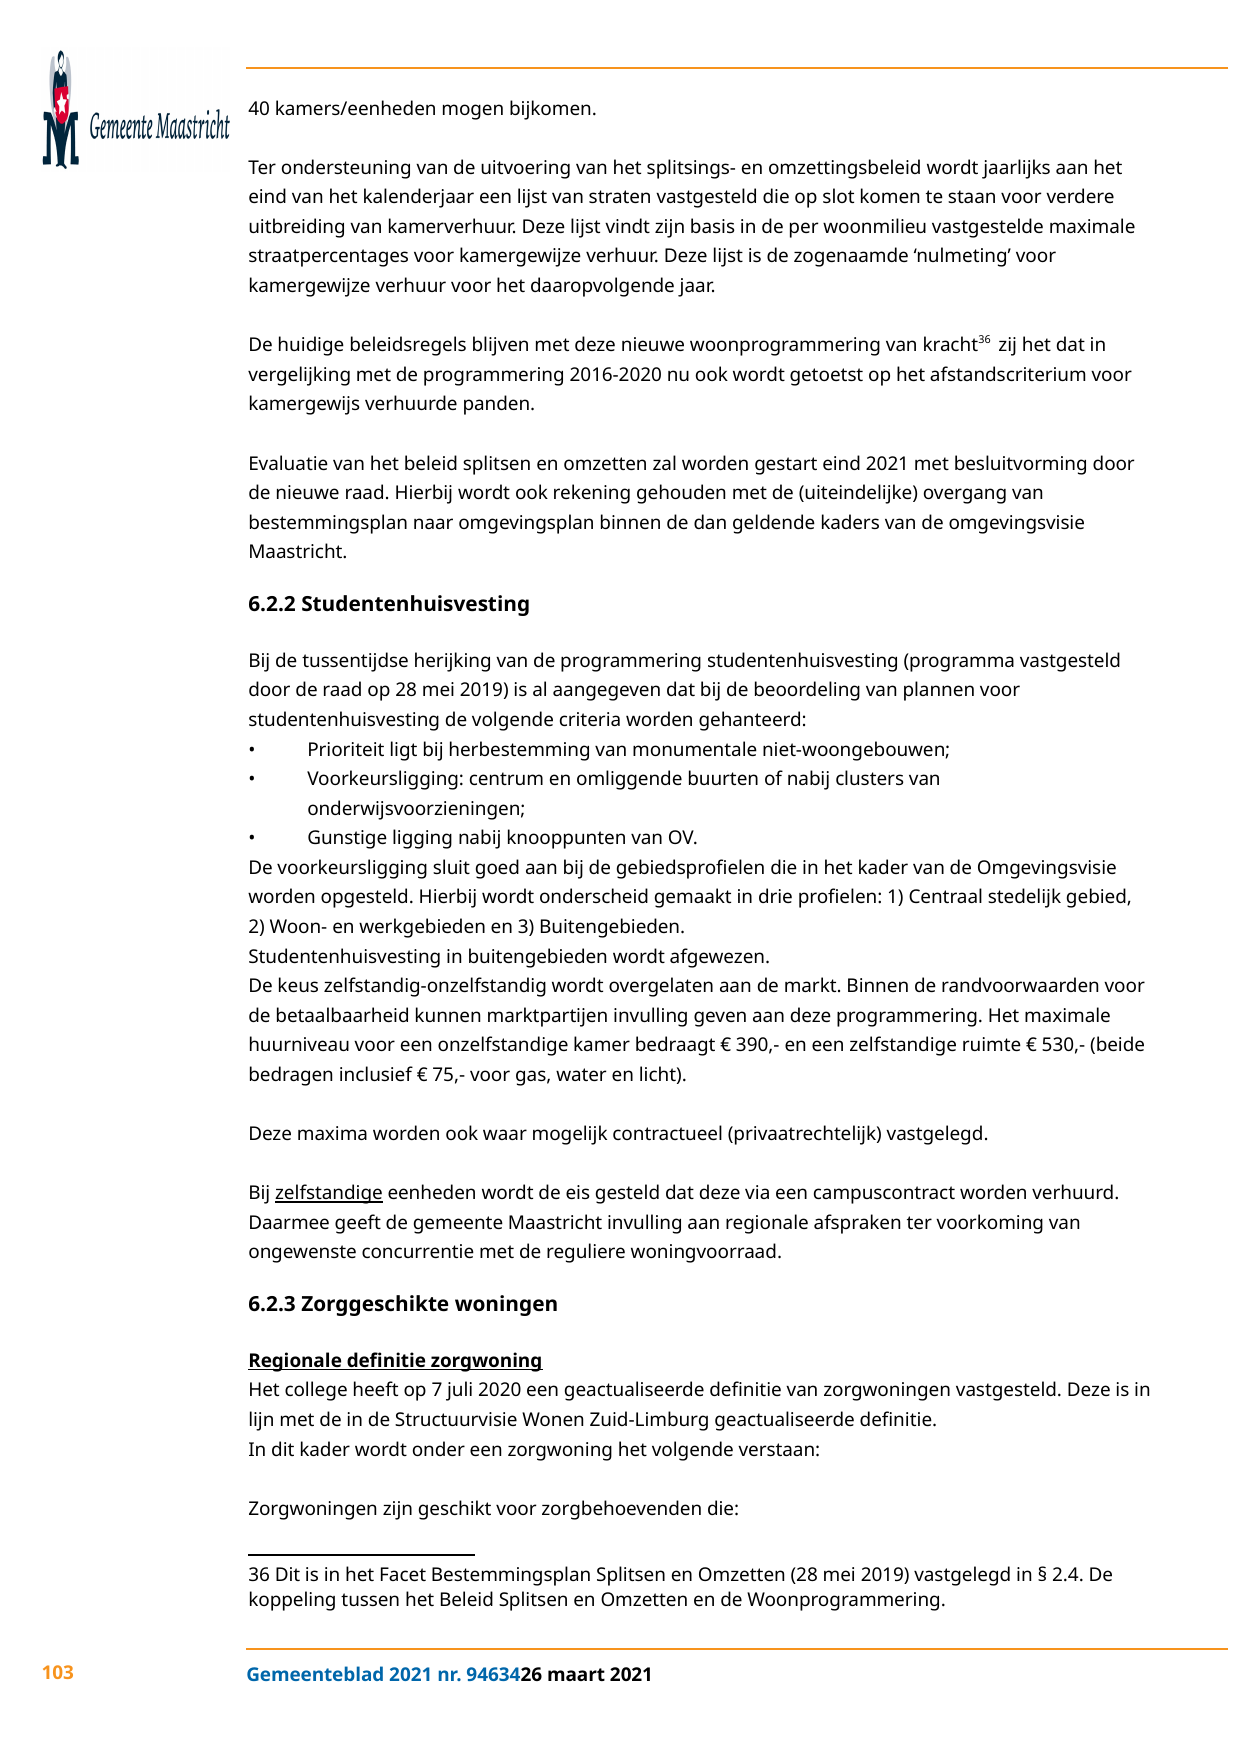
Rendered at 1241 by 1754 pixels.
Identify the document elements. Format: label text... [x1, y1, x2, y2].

text Evaluatie van het beleid splitsen en omzetten zal worden gestart eind 2021 met besluitvorming door de nieuwe raad. Hierbij wordt ook rekening gehouden met de (uiteindelijke) overgang van bestemmingsplan naar omgevingsplan binnen de dan geldende kaders van de omgevingsvisie Maastricht. [248, 450, 1152, 564]
text Deze maxima worden ook waar mogelijk contractueel (privaatrechtelijk) vastgelegd. [248, 1120, 1152, 1146]
text 6.2.3 Zorggeschikte woningen [248, 1289, 1152, 1317]
text De huidige beleidsregels blijven met deze nieuwe woonprogrammering van kracht zij het dat in vergelijking met de programmering 2016-2020 nu ook wordt getoetst op het afstandscriterium voor kamergewijs verhuurde panden. [248, 331, 1152, 416]
picture [41, 47, 231, 172]
text De voorkeursligging sluit goed aan bij de gebiedsprofielen die in het kader van de Omgevingsvisie worden opgesteld. Hierbij wordt onderscheid gemaakt in drie profielen: 1) Centraal stedelijk gebied, 2) Woon- en werkgebieden en 3) Buitengebieden. [248, 854, 1152, 939]
text Ter ondersteuning van de uitvoering van het splitsings- en omzettingsbeleid wordt jaarlijks aan het eind van het kalenderjaar een lijst van straten vastgesteld die op slot komen te staan voor verdere uitbreiding van kamerverhuur. Deze lijst vindt zijn basis in de per woonmilieu vastgestelde maximale straatpercentages voor kamergewijze verhuur. Deze lijst is de zogenaamde ‘nulmeting’ voor kamergewijze verhuur voor het daaropvolgende jaar. [248, 154, 1152, 298]
text Studentenhuisvesting in buitengebieden wordt afgewezen. [248, 943, 1152, 968]
text 40 kamers/eenheden mogen bijkomen. [248, 95, 1152, 121]
text Zorgwoningen zijn geschikt voor zorgbehoevenden die: [248, 1495, 1152, 1521]
text Het college heeft op 7 juli 2020 een geactualiseerde definitie van zorgwoningen vastgesteld. Deze is in lijn met de in de Structuurvisie Wonen Zuid-Limburg geactualiseerde definitie. [248, 1377, 1152, 1432]
text In dit kader wordt onder een zorgwoning het volgende verstaan: [248, 1436, 1152, 1462]
text Regionale definitie zorgwoning [248, 1347, 1152, 1373]
list Prioriteit ligt bij herbestemming van monumentale niet-woongebouwen; [248, 736, 1152, 761]
text Bij de tussentijdse herijking van de programmering studentenhuisvesting (programma vastgesteld door de raad op 28 mei 2019) is al aangegeven dat bij de beoordeling van plannen voor studentenhuisvesting de volgende criteria worden gehanteerd: [248, 647, 1152, 732]
text Dit is in het Facet Bestemmingsplan Splitsen en Omzetten (28 mei 2019) vastgelegd in § 2.4. De koppeling tussen het Beleid Splitsen en Omzetten en de Woonprogrammering. [248, 1561, 1152, 1612]
text 6.2.2 Studentenhuisvesting [248, 589, 1152, 617]
text Bij zelfstandige eenheden wordt de eis gesteld dat deze via een campuscontract worden verhuurd. Daarmee geeft de gemeente Maastricht invulling aan regionale afspraken ter voorkoming van ongewenste concurrentie met de reguliere woningvoorraad. [248, 1179, 1152, 1264]
list Voorkeursligging: centrum en omliggende buurten of nabij clusters van onderwijsvoorzieningen; [248, 765, 1152, 821]
list Gunstige ligging nabij knooppunten van OV. [248, 824, 1152, 850]
text De keus zelfstandig-onzelfstandig wordt overgelaten aan de markt. Binnen de randvoorwaarden voor de betaalbaarheid kunnen marktpartijen invulling geven aan deze programmering. Het maximale huurniveau voor een onzelfstandige kamer bedraagt € 390,- en een zelfstandige ruimte € 530,- (beide bedragen inclusief € 75,- voor gas, water en licht). [248, 972, 1152, 1087]
